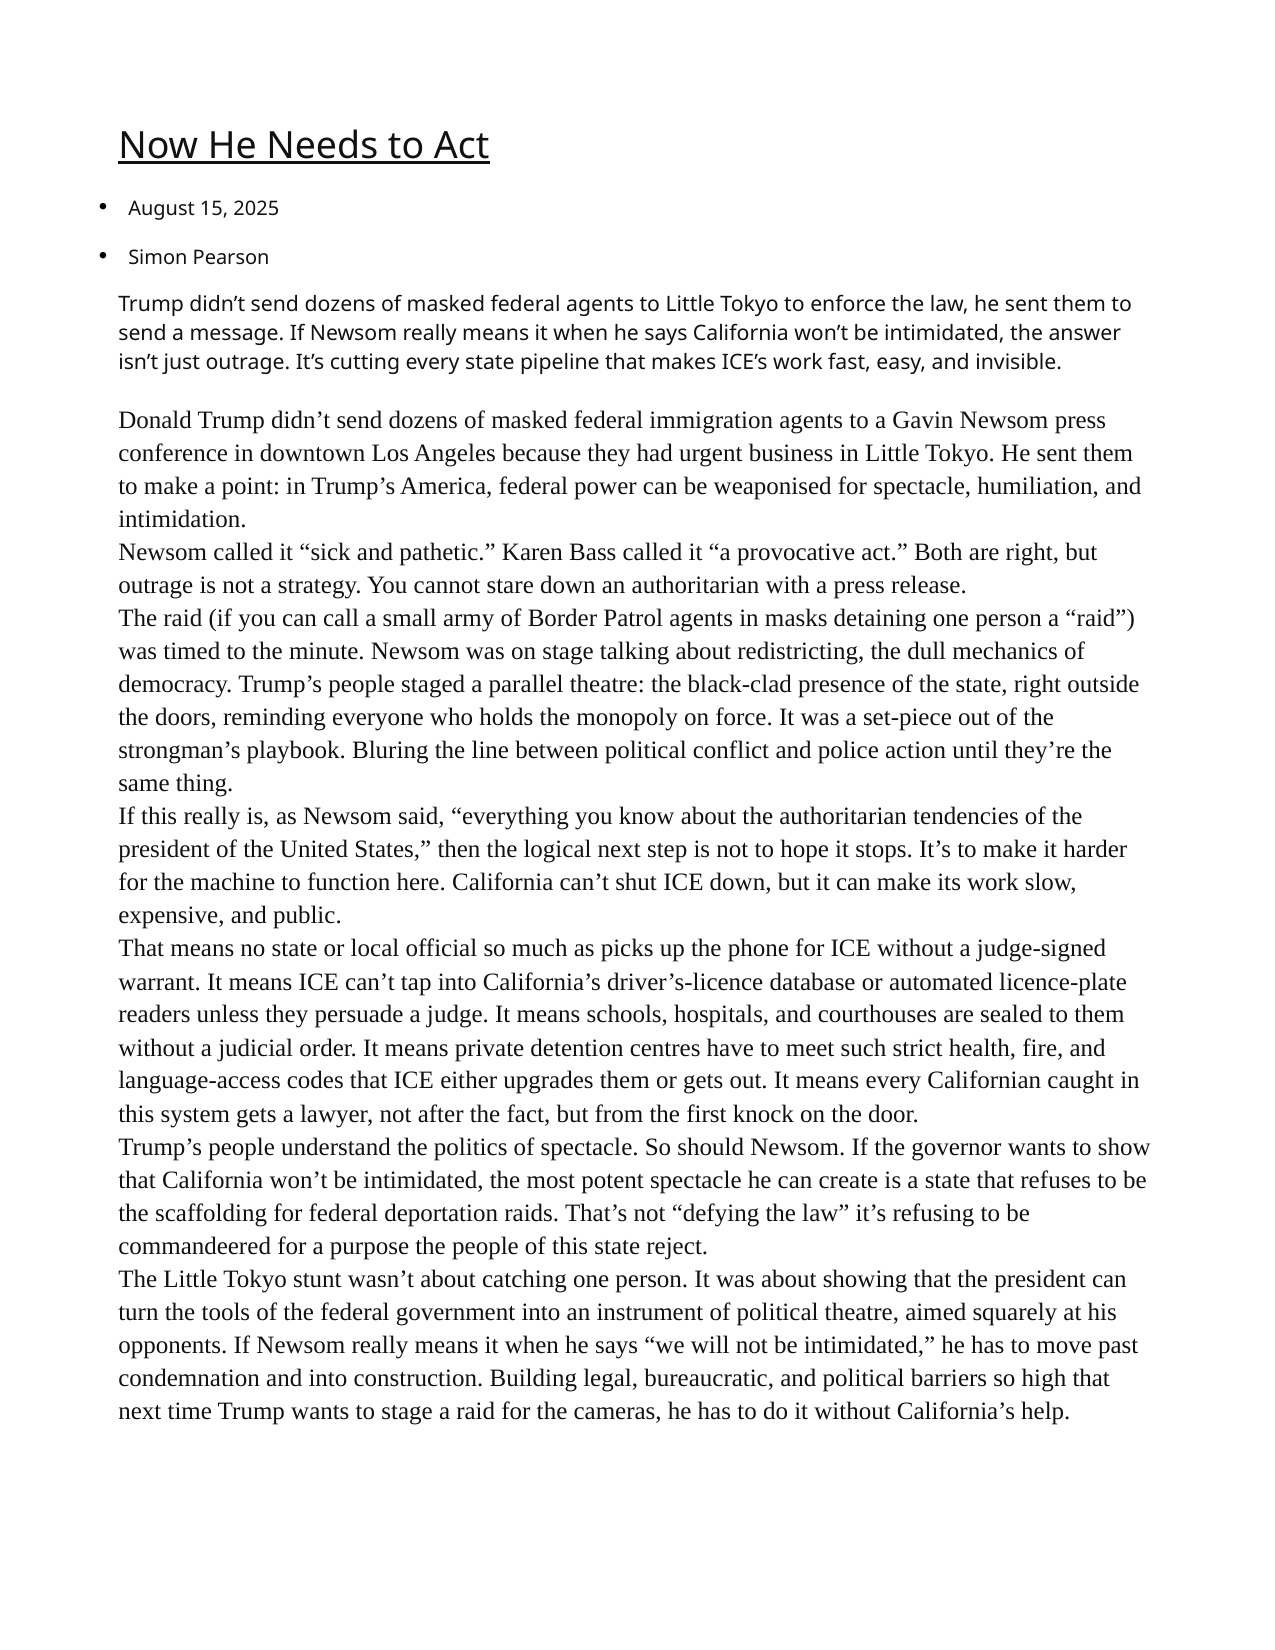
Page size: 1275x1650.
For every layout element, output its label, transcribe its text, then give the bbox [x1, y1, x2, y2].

text Now He Needs to Act [118, 118, 1157, 169]
list August 15, 2025 [128, 191, 1157, 221]
text Donald Trump didn’t send dozens of masked federal immigration agents to a Gavin Newsom press conference in downtown Los Angeles because they had urgent business in Little Tokyo. He sent them to make a point: in Trump’s America, federal power can be weaponised for spectacle, humiliation, and intimidation. [118, 405, 1157, 533]
list Simon Pearson [128, 240, 1157, 270]
text The raid (if you can call a small army of Border Patrol agents in masks detaining one person a “raid”) was timed to the minute. Newsom was on stage talking about redistricting, the dull mechanics of democracy. Trump’s people staged a parallel theatre: the black-clad presence of the state, right outside the doors, reminding everyone who holds the monopoly on force. It was a set-piece out of the strongman’s playbook. Bluring the line between political conflict and police action until they’re the same thing. [118, 603, 1157, 797]
text That means no state or local official so much as picks up the phone for ICE without a judge-signed warrant. It means ICE can’t tap into California’s driver’s-licence database or automated licence-plate readers unless they persuade a judge. It means schools, hospitals, and courthouses are sealed to them without a judicial order. It means private detention centres have to meet such strict health, fire, and language-access codes that ICE either upgrades them or gets out. It means every Californian caught in this system gets a lawyer, not after the fact, but from the first knock on the door. [118, 933, 1157, 1127]
text Trump’s people understand the politics of spectacle. So should Newsom. If the governor wants to show that California won’t be intimidated, the most potent spectacle he can create is a state that refuses to be the scaffolding for federal deportation raids. That’s not “defying the law” it’s refusing to be commandeered for a purpose the people of this state reject. [118, 1132, 1157, 1259]
text If this really is, as Newsom said, “everything you know about the authoritarian tendencies of the president of the United States,” then the logical next step is not to hope it stops. It’s to make it harder for the machine to function here. California can’t shut ICE down, but it can make its work slow, expensive, and public. [118, 801, 1157, 929]
text The Little Tokyo stunt wasn’t about catching one person. It was about showing that the president can turn the tools of the federal government into an instrument of political theatre, aimed squarely at his opponents. If Newsom really means it when he says “we will not be intimidated,” he has to move past condemnation and into construction. Building legal, bureaucratic, and political barriers so high that next time Trump wants to stage a raid for the cameras, he has to do it without California’s help. [118, 1264, 1157, 1424]
text Trump didn’t send dozens of masked federal agents to Little Tokyo to enforce the law, he sent them to send a message. If Newsom really means it when he says California won’t be intimidated, the answer isn’t just outrage. It’s cutting every state pipeline that makes ICE’s work fast, easy, and invisible. [118, 289, 1157, 376]
text Newsom called it “sick and pathetic.” Karen Bass called it “a provocative act.” Both are right, but outrage is not a strategy. You cannot stare down an authoritarian with a press release. [118, 537, 1157, 599]
